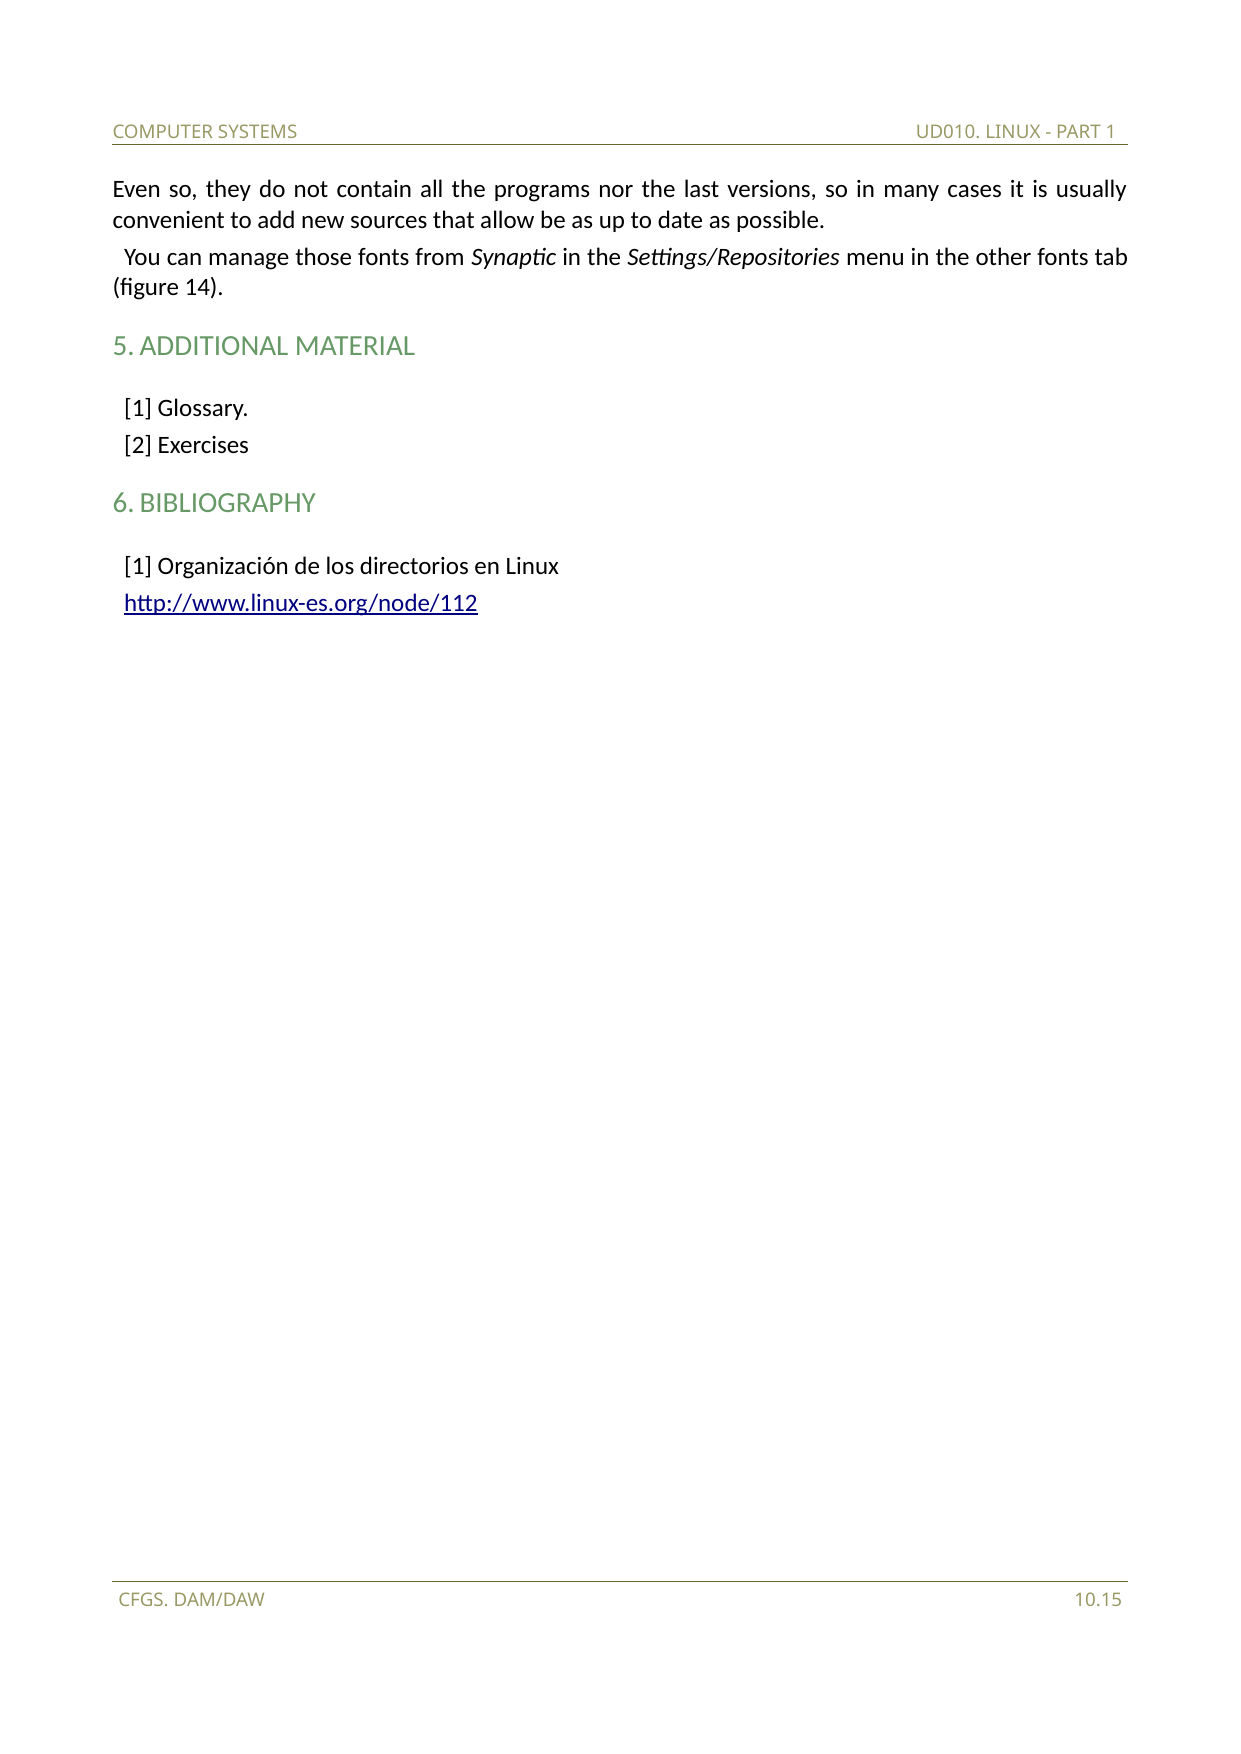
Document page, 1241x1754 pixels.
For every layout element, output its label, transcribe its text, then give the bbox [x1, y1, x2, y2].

text http://www.linux-es.org/node/112 [112, 587, 1128, 618]
text You can manage those fonts from Synaptic in the Settings/Repositories menu in the other fonts tab (figure 14). [112, 241, 1128, 302]
text [2] Exercises [112, 429, 1128, 460]
text [1] Organización de los directorios en Linux [112, 550, 1128, 581]
text Even so, they do not contain all the programs nor the last versions, so in many cases it is usually convenient to add new sources that allow be as up to date as possible. [112, 173, 1128, 234]
subtitle Bibliography [112, 484, 1128, 520]
subtitle Additional material [112, 327, 1128, 362]
text [1] Glossary. [112, 392, 1128, 423]
